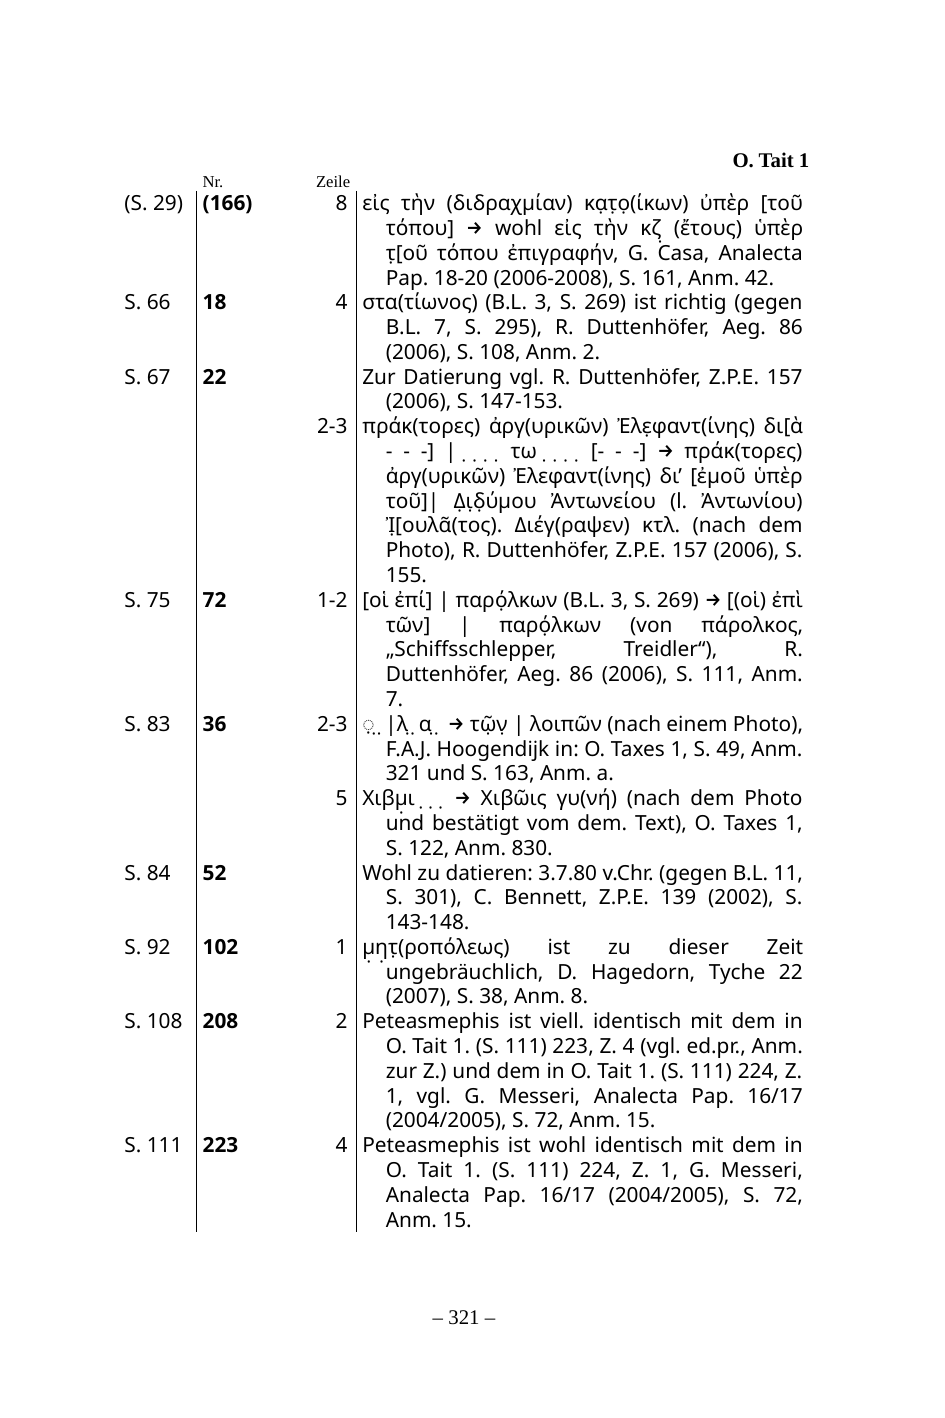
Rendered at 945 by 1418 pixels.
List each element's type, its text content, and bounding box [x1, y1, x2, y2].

table_cell μ̣η̣τ̣(ροπόλεως) ist zu dieser Zeit ungebräuchlich, D. Hagedorn, Tyche 22 (2007), S. 38, Anm. 8. [357, 935, 809, 1009]
table_cell Zur Datierung vgl. R. Duttenhöfer, Z.P.E. 157 (2006), S. 147-153. [357, 364, 809, 414]
table_cell [118, 786, 196, 860]
table_cell S. 75 [118, 588, 196, 711]
table_cell 36 [197, 711, 302, 786]
table_cell στα(τίωνος) (B.L. 3, S. 269) ist richtig (gegen B.L. 7, S. 295), R. Duttenhöfer, Aeg. 86 (2006), S. 108, Anm. 2. [357, 290, 809, 364]
table_cell 52 [197, 860, 356, 934]
table_cell 4 [302, 1133, 356, 1232]
table_cell [197, 786, 302, 860]
table_header (166) [197, 191, 302, 290]
table_cell S. 66 [118, 290, 196, 364]
table_cell 2-3 [302, 414, 356, 587]
table_header 8 [302, 191, 356, 290]
table_header (S. 29) [118, 191, 196, 290]
table_cell 4 [302, 290, 356, 364]
table_cell 208 [197, 1009, 302, 1133]
table_cell Peteasmephis ist wohl identisch mit dem in O. Tait 1. (S. 111) 224, Z. 1, G. Messeri, Analecta Pap. 16/17 (2004/2005), S. 72, Anm. 15. [357, 1133, 809, 1232]
table_cell 22 [197, 364, 356, 414]
table_cell 72 [197, 588, 302, 711]
table_cell 2-3 [302, 711, 356, 786]
table_cell S. 67 [118, 364, 196, 414]
table_cell Χιβμ̣ι ̣ ̣ ̣ → Χιβῶις γυ(νή) (nach dem Photo und bestätigt vom dem. Text), O. Taxes 1, S. 122, Anm. 830. [357, 786, 809, 860]
table_cell S. 83 [118, 711, 196, 786]
table_cell πράκ(τορες) ἀργ(υρικῶν) Ἐλε̣φαντ(ίνης) δι[ὰ - - -] | ̣ ̣ ̣ ̣ τω ̣ ̣ ̣ ̣ [- - -] → πράκ(τορες) ἀργ(υρικῶν) Ἐλεφαντ(ίνης) δι’ [ἐμοῦ ὑπὲρ τοῦ]| Δ̣ι̣δ̣ύμου Ἀντωνείου (l. Ἀντωνίου) Ἰ̣[ουλᾶ(τος). Διέγ(ραψεν) κτλ. (nach dem Photo), R. Duttenhöfer, Z.P.E. 157 (2006), S. 155. [357, 414, 809, 587]
table_header εἰς τὴν (διδραχμίαν) κα̣τ̣ο̣(ίκων) ὐπὲρ [τοῦ τόπου] → wohl εἰς τὴν κζ̣ (ἔτους) ὑπὲρ τ̣[οῦ τόπου ἐπιγραφήν, G. Casa, Analecta Pap. 18-20 (2006-2008), S. 161, Anm. 42. [357, 191, 809, 290]
table_cell 1-2 [302, 588, 356, 711]
table_cell 223 [197, 1133, 302, 1232]
table_cell 1 [302, 935, 356, 1009]
table_cell S. 92 [118, 935, 196, 1009]
table_cell 102 [197, 935, 302, 1009]
table_cell Wohl zu datieren: 3.7.80 v.Chr. (gegen B.L. 11, S. 301), C. Bennett, Z.P.E. 139 (2002), S. 143-148. [357, 860, 809, 934]
table_cell 18 [197, 290, 302, 364]
table_cell [118, 414, 196, 587]
table_cell S. 84 [118, 860, 196, 934]
table_cell S. 111 [118, 1133, 196, 1232]
table_cell 2 [302, 1009, 356, 1133]
table_cell [οἱ ἐπί] | παρό̣λκων (B.L. 3, S. 269) → [(οἱ) ἐπὶ τῶν] | παρό̣λκων (von πάρολκος, „Schiffsschlepper, Treidler“), R. Duttenhöfer, Aeg. 86 (2006), S. 111, Anm. 7. [357, 588, 809, 711]
table_cell [197, 414, 302, 587]
table_cell ̣ ̣ ̣|λ ̣ ̣α ̣ ̣ → τῶ̣ν̣ | λοιπῶν (nach einem Photo), F.A.J. Hoogendijk in: O. Taxes 1, S. 49, Anm. 321 und S. 163, Anm. a. [357, 711, 809, 786]
table_cell S. 108 [118, 1009, 196, 1133]
table_cell Peteasmephis ist viell. identisch mit dem in O. Tait 1. (S. 111) 223, Z. 4 (vgl. ed.pr., Anm. zur Z.) und dem in O. Tait 1. (S. 111) 224, Z. 1, vgl. G. Messeri, Analecta Pap. 16/17 (2004/2005), S. 72, Anm. 15. [357, 1009, 809, 1133]
table_cell 5 [302, 786, 356, 860]
